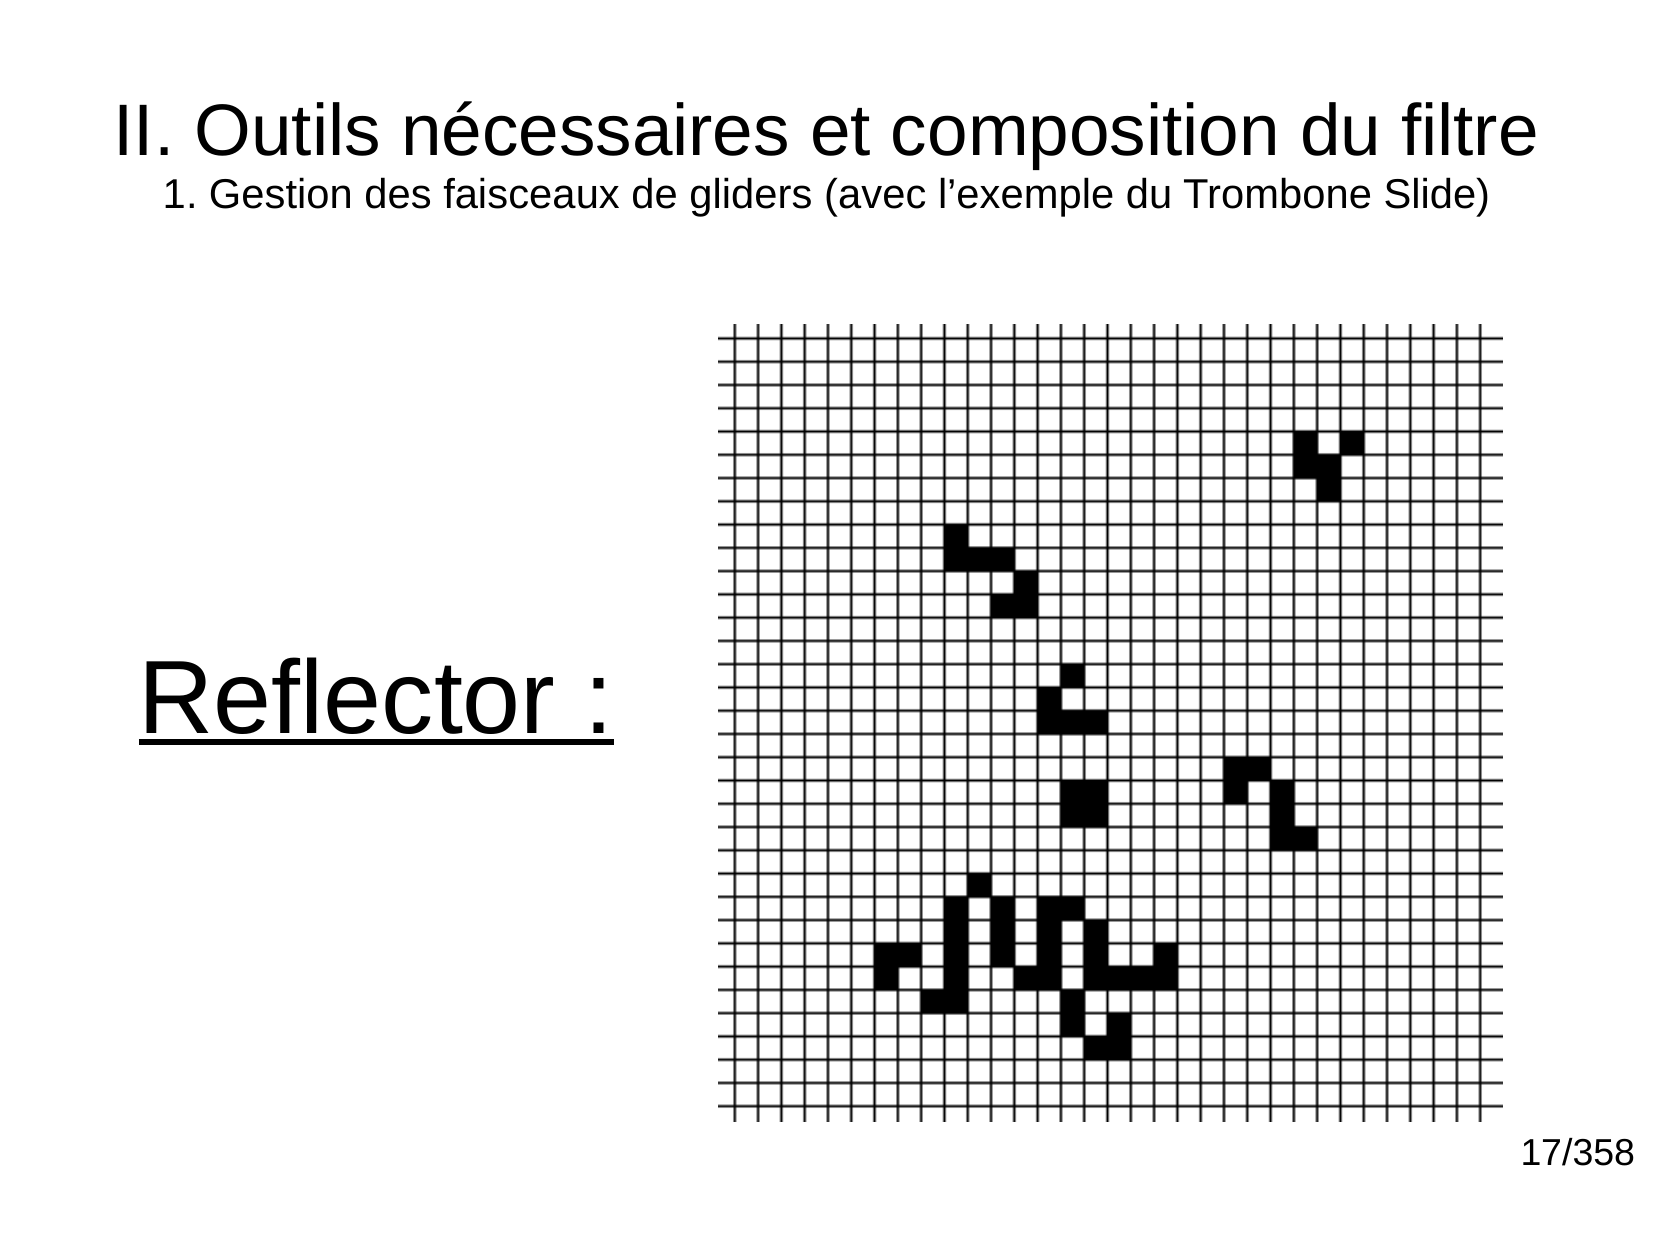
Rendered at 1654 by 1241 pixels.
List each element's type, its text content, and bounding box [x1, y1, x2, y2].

title II. Outils nécessaires et composition du filtre 1. Gestion des faisceaux de gliders (avec l’exemple du Trombone Slide) [0, 30, 1654, 276]
text_box <number>/358 [1505, 1124, 1654, 1182]
text_box Reflector : [124, 631, 629, 763]
picture [718, 324, 1503, 1123]
